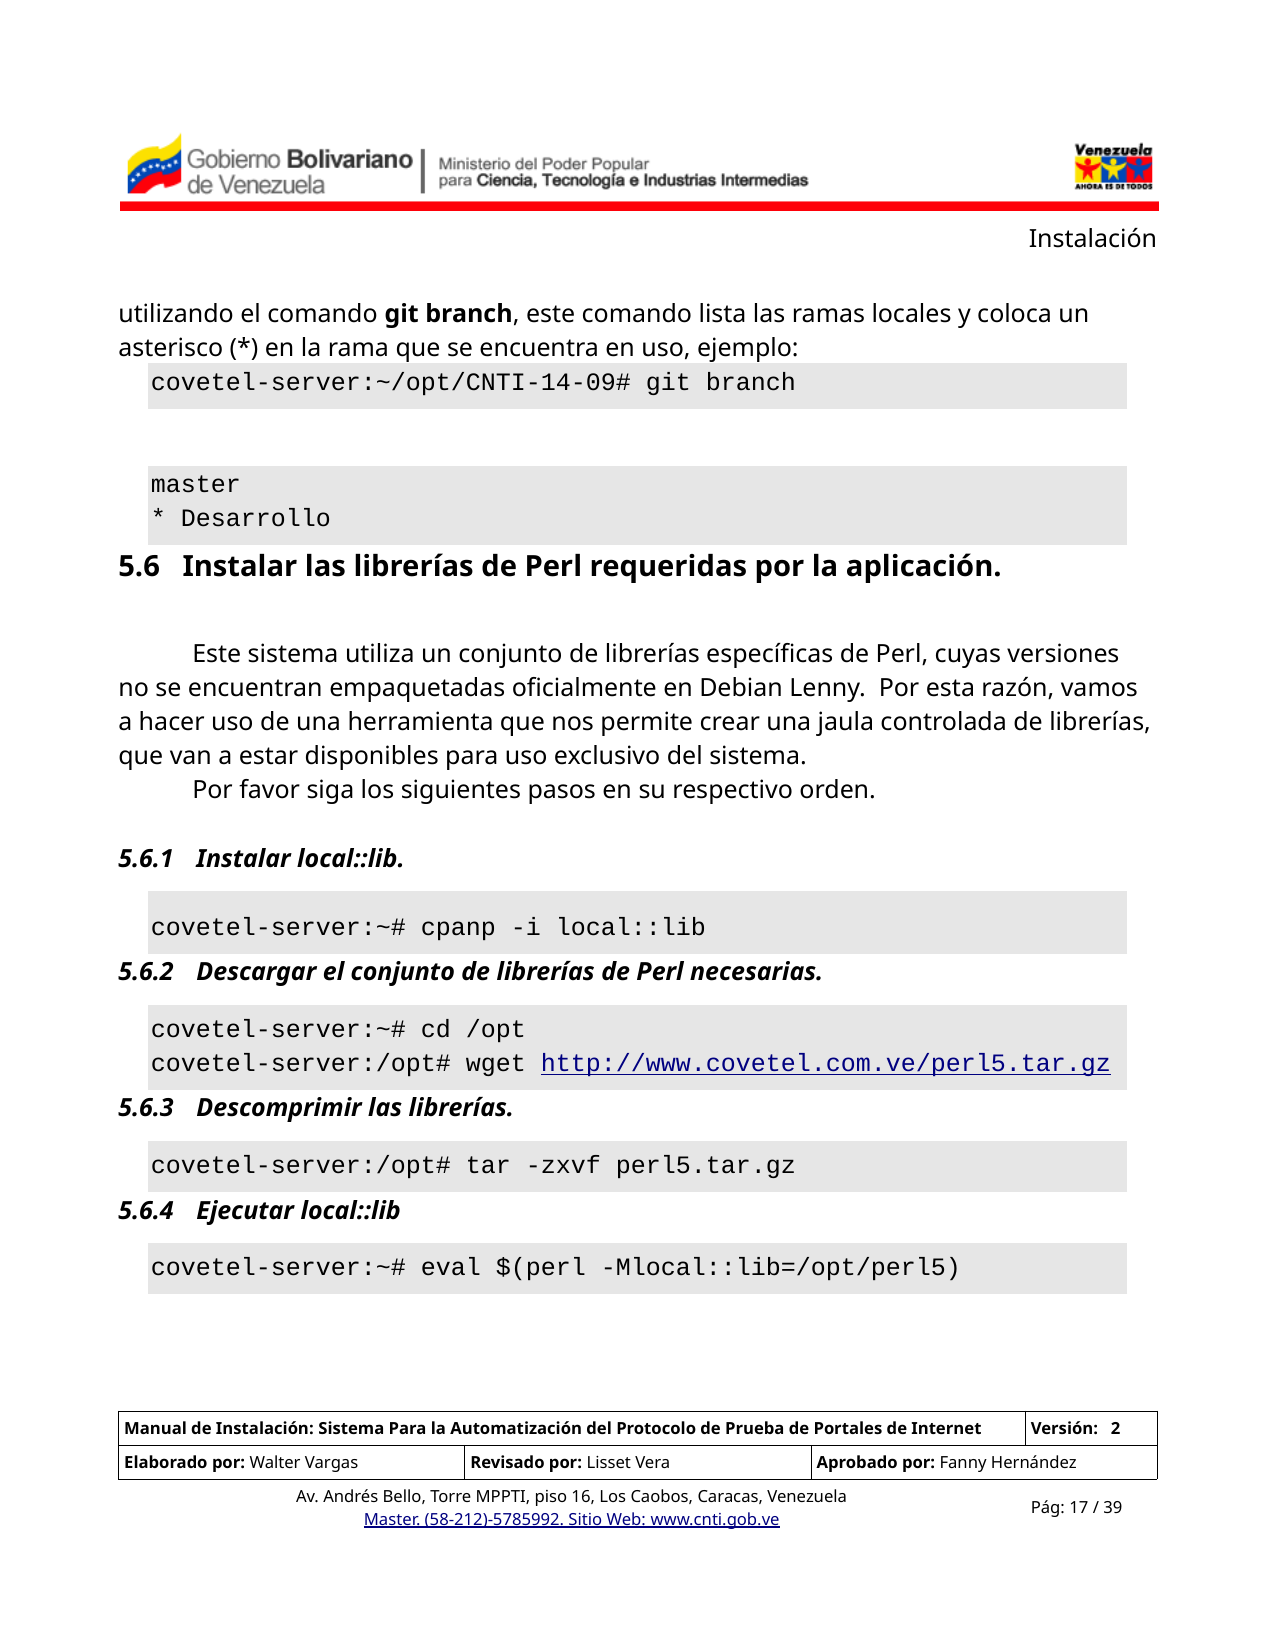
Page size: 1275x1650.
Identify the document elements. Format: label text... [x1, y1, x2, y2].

subtitle Descomprimir las librerías. [118, 1090, 1157, 1124]
picture [120, 125, 1159, 211]
text covetel-server:~# eval $(perl -Mlocal::lib=/opt/perl5) [148, 1243, 1127, 1286]
text Por favor siga los siguientes pasos en su respectivo orden. [118, 772, 1157, 806]
text utilizando el comando git branch, este comando lista las ramas locales y coloca un asterisco (*) en la rama que se encuentra en uso, ejemplo: [118, 295, 1157, 363]
text master [148, 466, 1127, 500]
text covetel-server:/opt# tar -zxvf perl5.tar.gz [148, 1141, 1127, 1184]
subtitle Instalar local::lib. [118, 840, 1157, 874]
subtitle Descargar el conjunto de librerías de Perl necesarias. [118, 954, 1157, 988]
text covetel-server:/opt# wget http://www.covetel.com.ve/perl5.tar.gz [148, 1045, 1127, 1082]
text covetel-server:~/opt/CNTI-14-09# git branch [148, 363, 1127, 401]
text * Desarrollo [148, 500, 1127, 537]
text covetel-server:~# cpanp -i local::lib [148, 891, 1127, 946]
text Este sistema utiliza un conjunto de librerías específicas de Perl, cuyas versiones no se encuentran empaquetadas oficialmente en Debian Lenny. Por esta razón, vamos a hacer uso de una herramienta que nos permite crear una jaula controlada de librerías, que van a estar disponibles para uso exclusivo del sistema. [118, 604, 1157, 772]
subtitle Ejecutar local::lib [118, 1192, 1157, 1226]
text covetel-server:~# cd /opt [148, 1005, 1127, 1045]
subtitle Instalar las librerías de Perl requeridas por la aplicación. [118, 545, 1157, 585]
